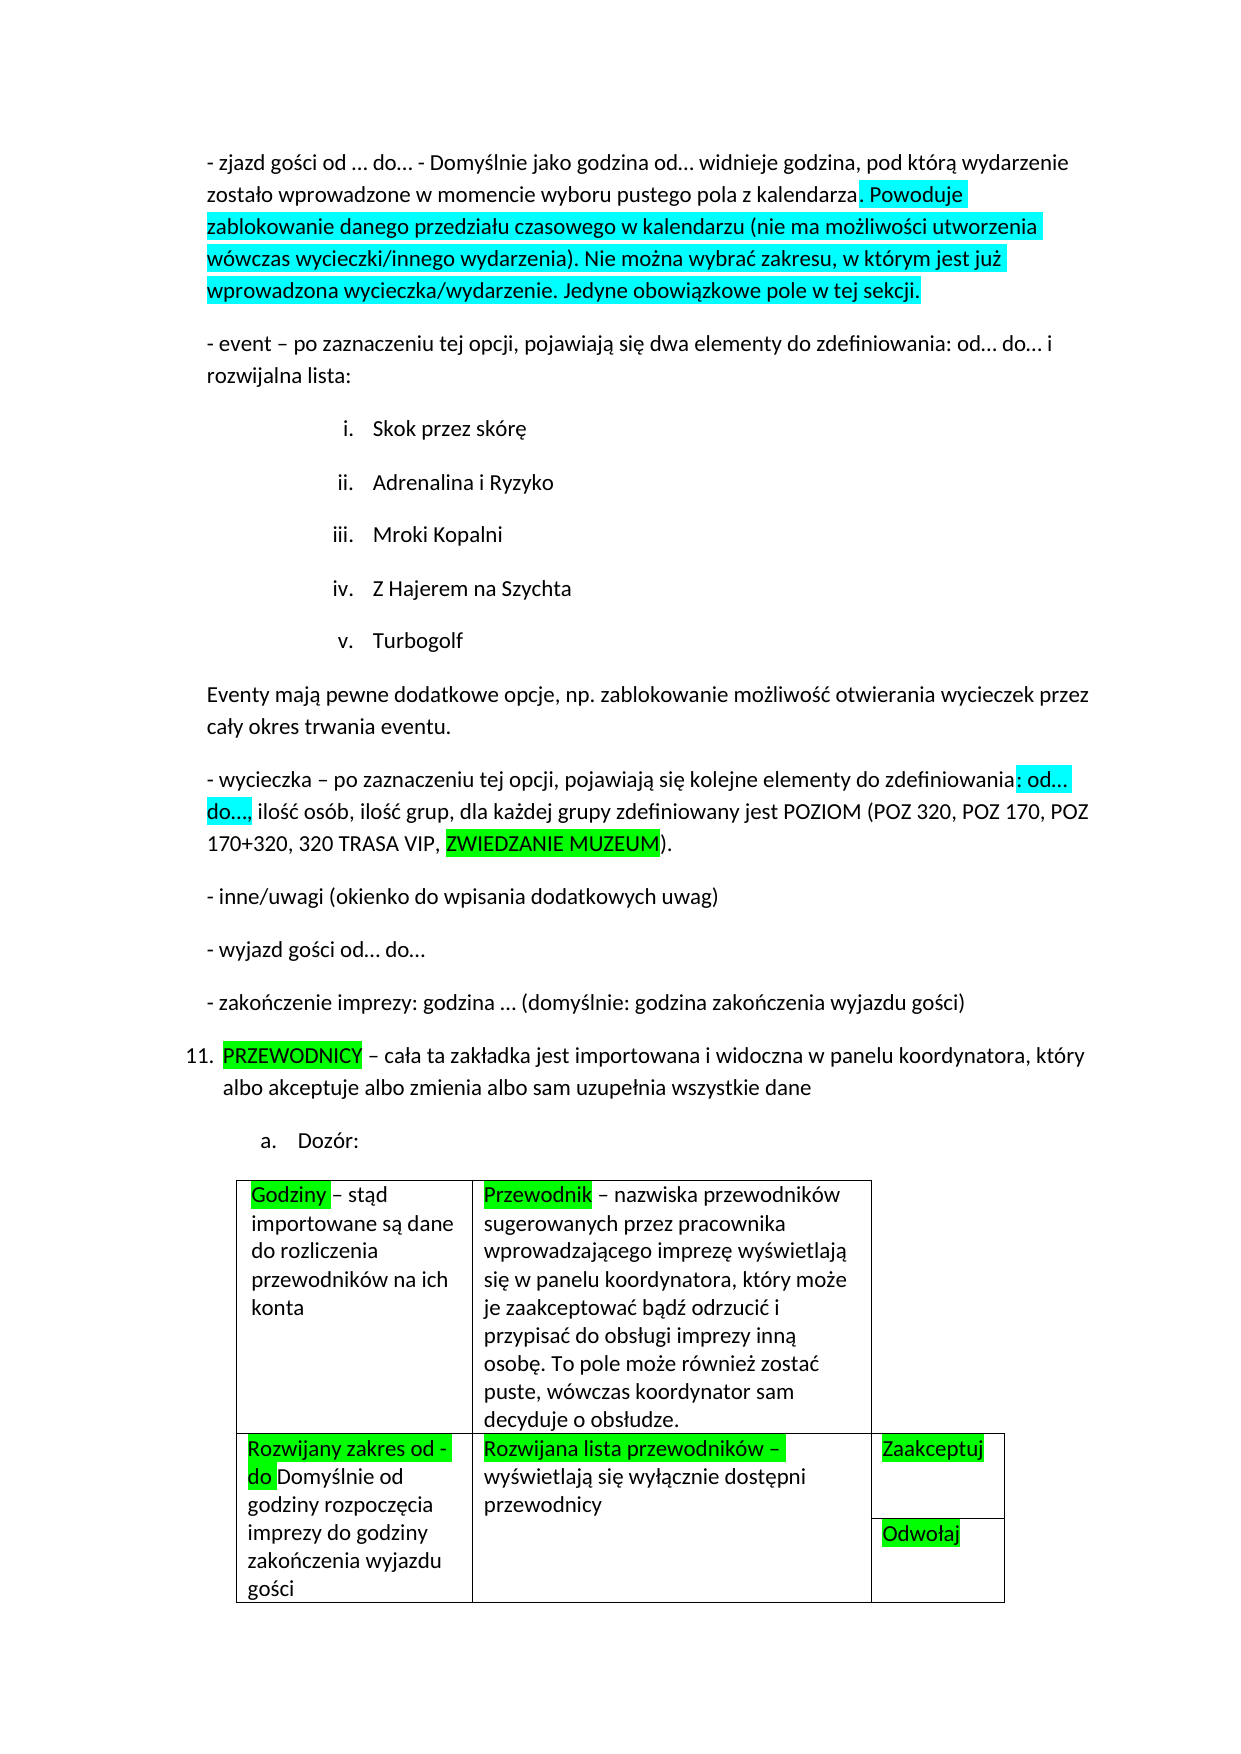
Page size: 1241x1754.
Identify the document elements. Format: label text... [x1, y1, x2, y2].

list Skok przez skórę [354, 414, 1093, 443]
list Adrenalina i Ryzyko [354, 468, 1093, 496]
list - zakończenie imprezy: godzina … (domyślnie: godzina zakończenia wyjazdu gości) [207, 988, 1093, 1016]
list - inne/uwagi (okienko do wpisania dodatkowych uwag) [207, 882, 1093, 910]
list PRZEWODNICY – cała ta zakładka jest importowana i widoczna w panelu koordynatora, który albo akceptuje albo zmienia albo sam uzupełnia wszystkie dane [185, 1041, 1093, 1102]
list Turbogolf [354, 627, 1093, 655]
table_header [872, 1180, 1004, 1433]
table_cell Rozwijana lista przewodników – wyświetlają się wyłącznie dostępni przewodnicy [473, 1434, 871, 1602]
list Z Hajerem na Szychta [354, 574, 1093, 602]
list - event – po zaznaczeniu tej opcji, pojawiają się dwa elementy do zdefiniowania: od… do… i rozwijalna lista: [207, 329, 1093, 389]
table_cell Odwołaj [872, 1519, 1004, 1602]
list Dozór: [260, 1127, 1093, 1154]
list Mroki Kopalni [354, 521, 1093, 549]
list Eventy mają pewne dodatkowe opcje, np. zablokowanie możliwość otwierania wycieczek przez cały okres trwania eventu. [207, 680, 1093, 740]
list - zjazd gości od … do… - Domyślnie jako godzina od… widnieje godzina, pod którą wydarzenie zostało wprowadzone w momencie wyboru pustego pola z kalendarza. Powoduje zablokowanie danego przedziału czasowego w kalendarzu (nie ma możliwości utworzenia wówczas wycieczki/innego wydarzenia). Nie można wybrać zakresu, w którym jest już wprowadzona wycieczka/wydarzenie. Jedyne obowiązkowe pole w tej sekcji. [207, 148, 1093, 304]
table_cell Zaakceptuj [872, 1434, 1004, 1518]
table_header Godziny – stąd importowane są dane do rozliczenia przewodników na ich konta [237, 1181, 472, 1433]
table_cell Rozwijany zakres od - do Domyślnie od godziny rozpoczęcia imprezy do godziny zakończenia wyjazdu gości [237, 1434, 472, 1602]
list - wycieczka – po zaznaczeniu tej opcji, pojawiają się kolejne elementy do zdefiniowania: od… do…, ilość osób, ilość grup, dla każdej grupy zdefiniowany jest POZIOM (POZ 320, POZ 170, POZ 170+320, 320 TRASA VIP, ZWIEDZANIE MUZEUM). [207, 765, 1093, 857]
list - wyjazd gości od… do… [207, 935, 1093, 963]
table_header Przewodnik – nazwiska przewodników sugerowanych przez pracownika wprowadzającego imprezę wyświetlają się w panelu koordynatora, który może je zaakceptować bądź odrzucić i przypisać do obsługi imprezy inną osobę. To pole może również zostać puste, wówczas koordynator sam decyduje o obsłudze. [473, 1181, 871, 1433]
